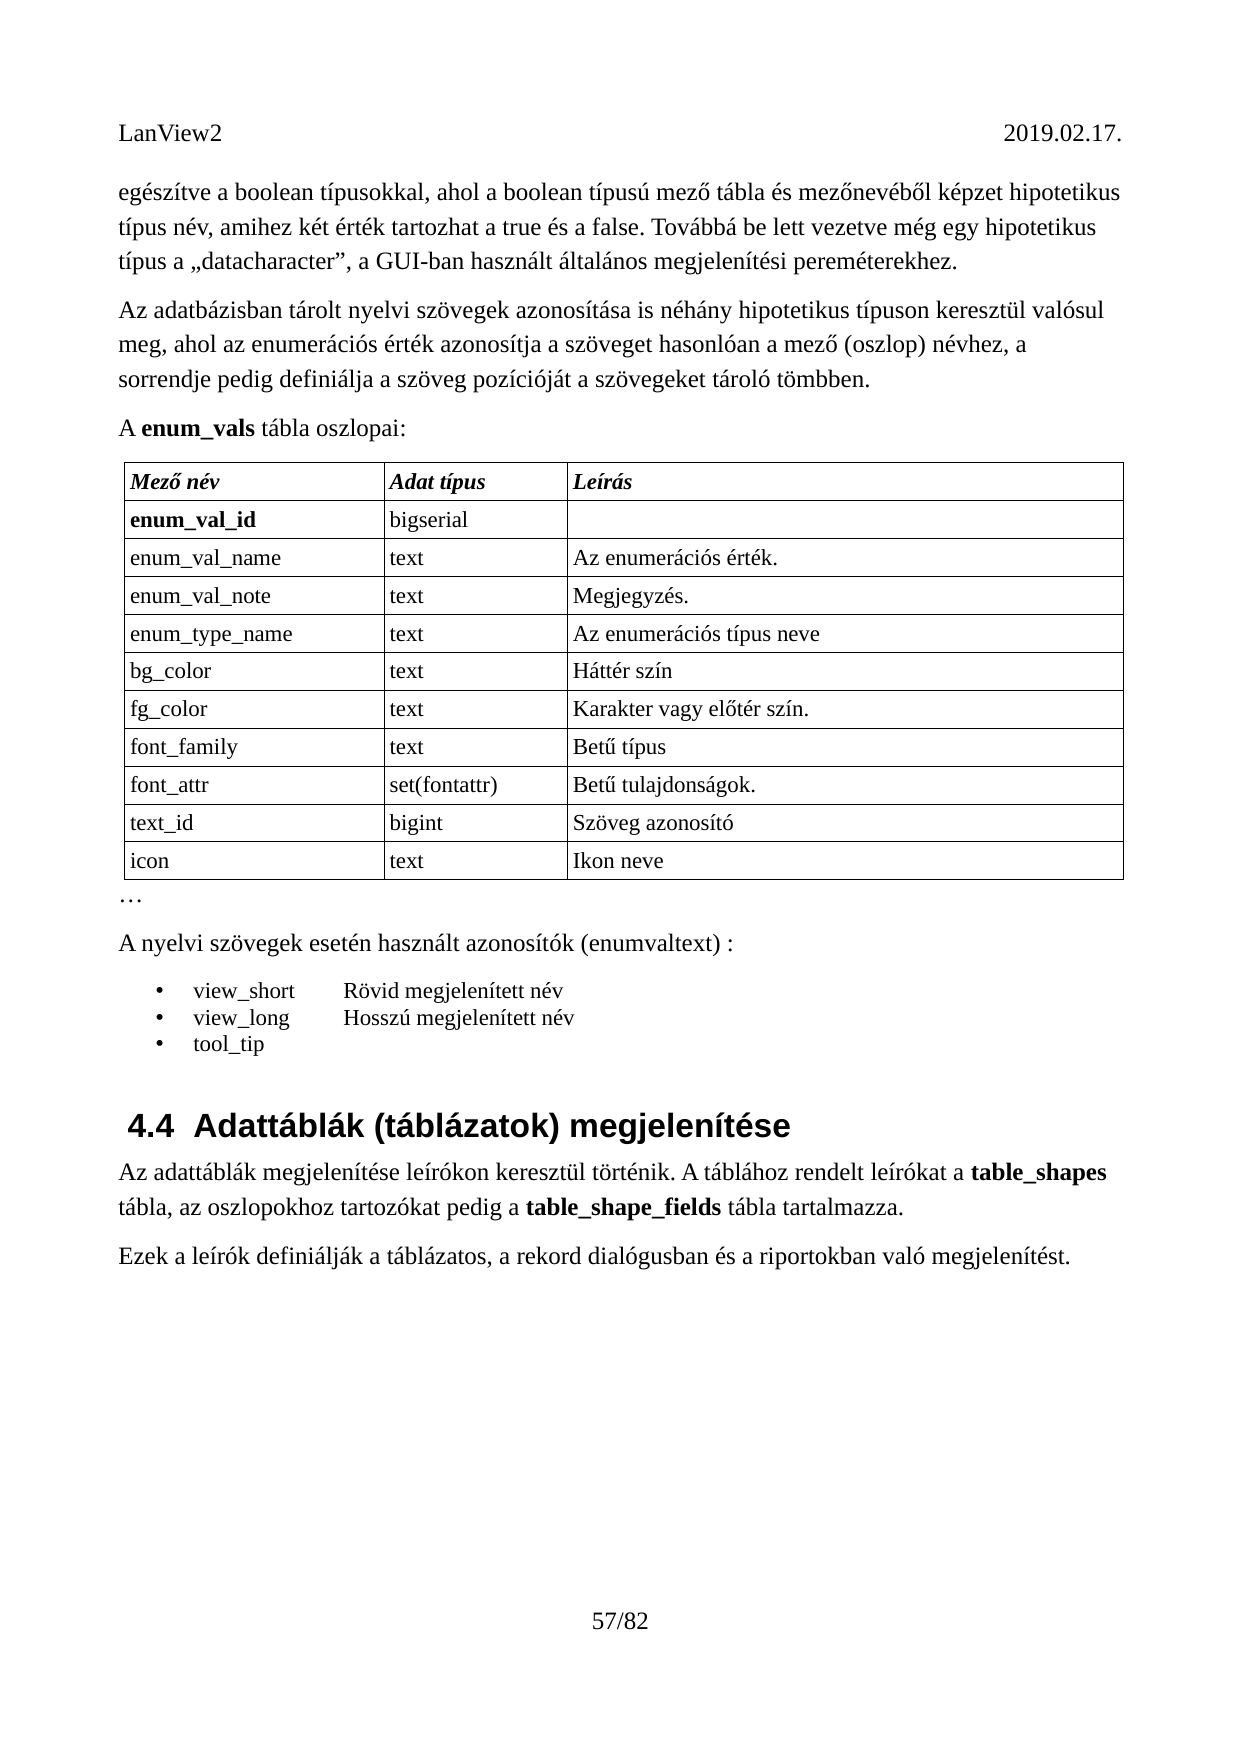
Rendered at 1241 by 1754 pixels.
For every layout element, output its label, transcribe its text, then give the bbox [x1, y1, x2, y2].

table_cell [568, 615, 1123, 652]
text egészítve a boolean típusokkal, ahol a boolean típusú mező tábla és mezőnevéből képzet hipotetikus típus név, amihez két érték tartozhat a true és a false. Továbbá be lett vezetve még egy hipotetikus típus a „datacharacter”, a GUI-ban használt általános megjelenítési pereméterekhez. [118, 177, 1122, 275]
table_header [125, 463, 384, 500]
table_cell [385, 539, 567, 576]
table_cell [385, 577, 567, 614]
list view_short Rövid megjelenített név [156, 977, 1122, 1004]
table_cell [568, 767, 1123, 803]
table_cell [125, 729, 384, 766]
table_cell [125, 577, 384, 614]
table_cell [125, 767, 384, 803]
table_cell [125, 539, 384, 576]
table_header [568, 463, 1123, 500]
text Az adattáblák megjelenítése leírókon keresztül történik. A táblához rendelt leírókat a table_shapes tábla, az oszlopokhoz tartozókat pedig a table_shape_fields tábla tartalmazza. [118, 1157, 1122, 1221]
table_cell [385, 842, 567, 879]
table_cell [125, 842, 384, 879]
table_cell [568, 539, 1123, 576]
table_cell [125, 805, 384, 841]
table_cell [385, 501, 567, 538]
table_cell [568, 842, 1123, 879]
subtitle Adattáblák (táblázatok) megjelenítése [118, 1106, 1122, 1145]
table_cell [385, 653, 567, 690]
table_cell [125, 653, 384, 690]
text Ezek a leírók definiálják a táblázatos, a rekord dialógusban és a riportokban való megjelenítést. [118, 1241, 1122, 1269]
list tool_tip [156, 1030, 1122, 1057]
text A nyelvi szövegek esetén használt azonosítók (enumvaltext) : [118, 928, 1122, 957]
table_cell [125, 615, 384, 652]
table_cell [385, 767, 567, 803]
table_cell [568, 805, 1123, 841]
text Az adatbázisban tárolt nyelvi szövegek azonosítása is néhány hipotetikus típuson keresztül valósul meg, ahol az enumerációs érték azonosítja a szöveget hasonlóan a mező (oszlop) névhez, a sorrendje pedig definiálja a szöveg pozícióját a szövegeket tároló tömbben. [118, 295, 1122, 393]
text A enum_vals tábla oszlopai: [118, 413, 1122, 442]
table_cell [385, 691, 567, 728]
table_header [385, 463, 567, 500]
table_cell [568, 729, 1123, 766]
table_cell [385, 805, 567, 841]
table_cell [568, 653, 1123, 690]
text … [118, 879, 1122, 908]
table_cell [385, 615, 567, 652]
table_cell [568, 691, 1123, 728]
table_cell [385, 729, 567, 766]
table_cell [568, 577, 1123, 614]
list view_long Hosszú megjelenített név [156, 1004, 1122, 1030]
table_cell [568, 501, 1123, 538]
table_cell [125, 691, 384, 728]
table_cell [125, 501, 384, 538]
